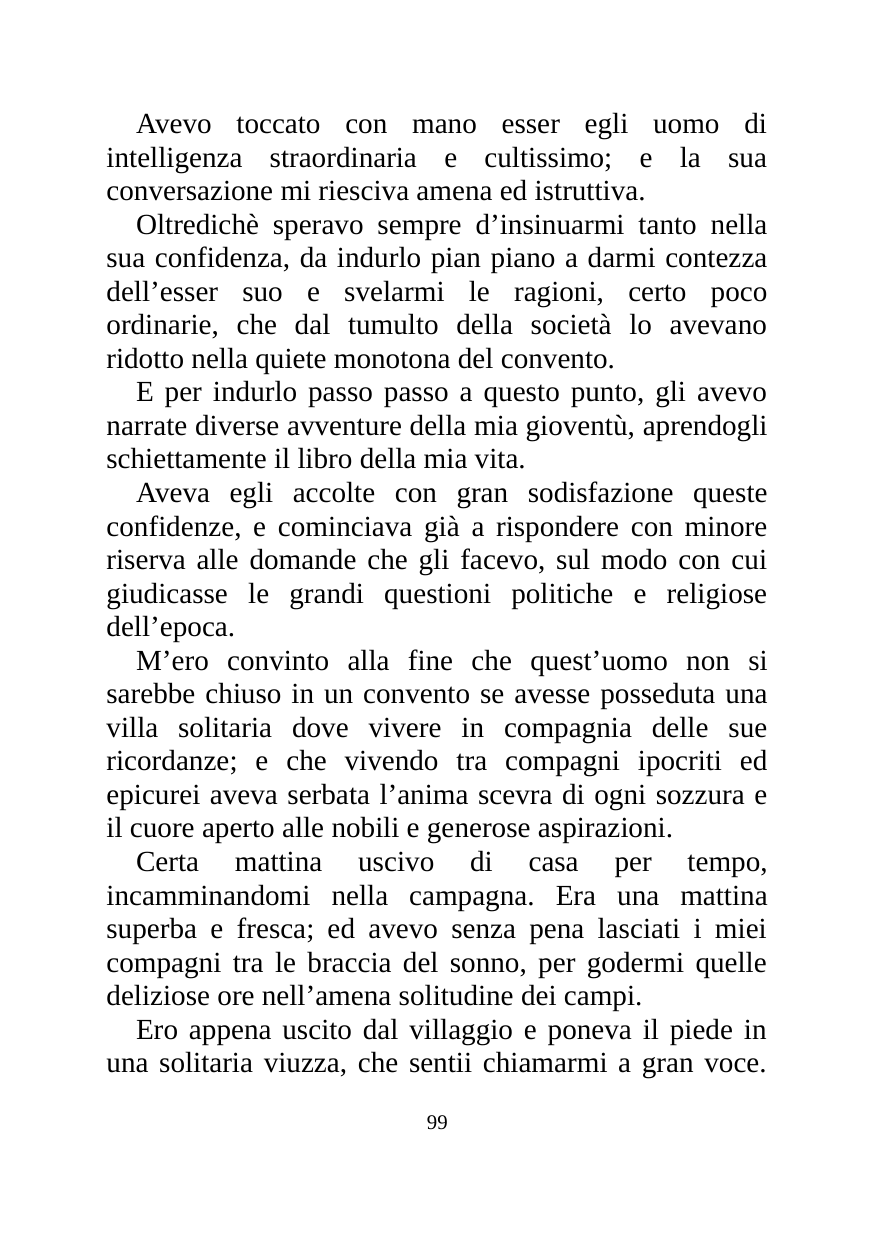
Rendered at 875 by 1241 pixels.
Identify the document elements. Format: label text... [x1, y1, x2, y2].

text Certa mattina uscivo di casa per tempo, incamminandomi nella campagna. Era una mattina superba e fresca; ed avevo senza pena lasciati i miei compagni tra le braccia del sonno, per godermi quelle deliziose ore nell’amena solitudine dei campi. [106, 844, 768, 1012]
text Ero appena uscito dal villaggio e poneva il piede in una solitaria viuzza, che sentii chiamarmi a gran voce. [106, 1012, 768, 1079]
text M’ero convinto alla fine che quest’uomo non si sarebbe chiuso in un convento se avesse posseduta una villa solitaria dove vivere in compagnia delle sue ricordanze; e che vivendo tra compagni ipocriti ed epicurei aveva serbata l’anima scevra di ogni sozzura e il cuore aperto alle nobili e generose aspirazioni. [106, 643, 768, 844]
text Aveva egli accolte con gran sodisfazione queste confidenze, e cominciava già a rispondere con minore riserva alle domande che gli facevo, sul modo con cui giudicasse le grandi questioni politiche e religiose dell’epoca. [106, 475, 768, 643]
text E per indurlo passo passo a questo punto, gli avevo narrate diverse avventure della mia gioventù, aprendogli schiettamente il libro della mia vita. [106, 374, 768, 475]
text Oltredichè speravo sempre d’insinuarmi tanto nella sua confidenza, da indurlo pian piano a darmi contezza dell’esser suo e svelarmi le ragioni, certo poco ordinarie, che dal tumulto della società lo avevano ridotto nella quiete monotona del convento. [106, 207, 768, 374]
text Avevo toccato con mano esser egli uomo di intelligenza straordinaria e cultissimo; e la sua conversazione mi riesciva amena ed istruttiva. [106, 106, 768, 207]
